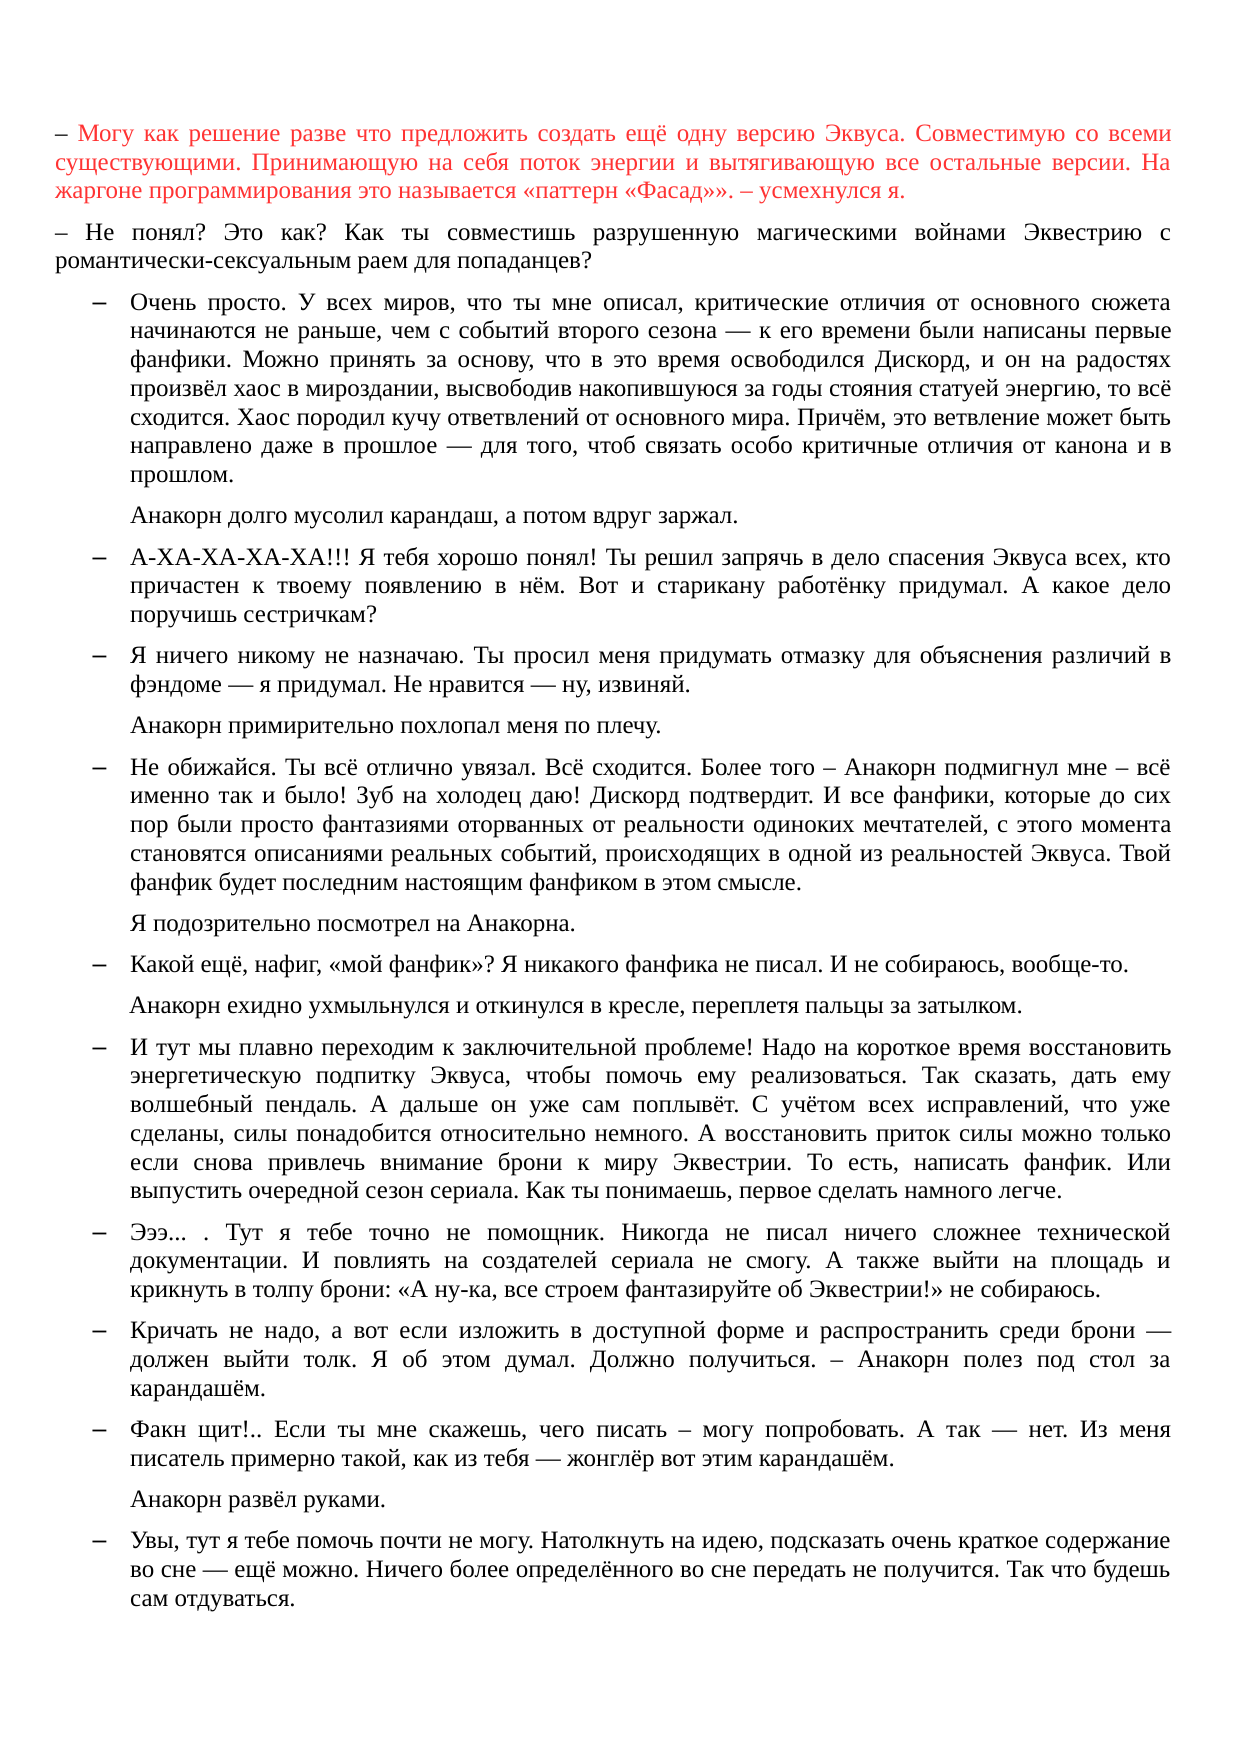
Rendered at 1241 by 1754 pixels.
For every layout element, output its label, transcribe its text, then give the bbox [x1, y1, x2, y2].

list Я подозрительно посмотрел на Анакорна. [92, 908, 1172, 937]
text – Могу как решение разве что предложить создать ещё одну версию Эквуса. Совместимую со всеми существующими. Принимающую на себя поток энергии и вытягивающую все остальные версии. На жаргоне программирования это называется «паттерн «Фасад»». – усмехнулся я. [55, 118, 1172, 204]
list Факн щит!.. Если ты мне скажешь, чего писать – могу попробовать. А так — нет. Из меня писатель примерно такой, как из тебя — жонглёр вот этим карандашём. [92, 1414, 1172, 1472]
list Какой ещё, нафиг, «мой фанфик»? Я никакого фанфика не писал. И не собираюсь, вообще-то. [92, 949, 1172, 978]
list Не обижайся. Ты всё отлично увязал. Всё сходится. Более того – Анакорн подмигнул мне – всё именно так и было! Зуб на холодец даю! Дискорд подтвердит. И все фанфики, которые до сих пор были просто фантазиями оторванных от реальности одиноких мечтателей, с этого момента становятся описаниями реальных событий, происходящих в одной из реальностей Эквуса. Твой фанфик будет последним настоящим фанфиком в этом смысле. [92, 752, 1172, 896]
list Очень просто. У всех миров, что ты мне описал, критические отличия от основного сюжета начинаются не раньше, чем с событий второго сезона — к его времени были написаны первые фанфики. Можно принять за основу, что в это время освободился Дискорд, и он на радостях произвёл хаос в мироздании, высвободив накопившуюся за годы стояния статуей энергию, то всё сходится. Хаос породил кучу ответвлений от основного мира. Причём, это ветвление может быть направлено даже в прошлое — для того, чтоб связать особо критичные отличия от канона и в прошлом. [92, 287, 1172, 488]
text Анакорн ехидно ухмыльнулся и откинулся в кресле, переплетя пальцы за затылком. [55, 991, 1172, 1019]
list Кричать не надо, а вот если изложить в доступной форме и распространить среди брони — должен выйти толк. Я об этом думал. Должно получиться. – Анакорн полез под стол за карандашём. [92, 1316, 1172, 1402]
list И тут мы плавно переходим к заключительной проблеме! Надо на короткое время восстановить энергетическую подпитку Эквуса, чтобы помочь ему реализоваться. Так сказать, дать ему волшебный пендаль. А дальше он уже сам поплывёт. С учётом всех исправлений, что уже сделаны, силы понадобится относительно немного. А восстановить приток силы можно только если снова привлечь внимание брони к миру Эквестрии. То есть, написать фанфик. Или выпустить очередной сезон сериала. Как ты понимаешь, первое сделать намного легче. [92, 1032, 1172, 1204]
text – Не понял? Это как? Как ты совместишь разрушенную магическими войнами Эквестрию с романтически-сексуальным раем для попаданцев? [55, 217, 1172, 274]
list Анакорн долго мусолил карандаш, а потом вдруг заржал. [92, 501, 1172, 529]
list А-ХА-ХА-ХА-ХА!!! Я тебя хорошо понял! Ты решил запрячь в дело спасения Эквуса всех, кто причастен к твоему появлению в нём. Вот и старикану работёнку придумал. А какое дело поручишь сестричкам? [92, 542, 1172, 628]
list Эээ... . Тут я тебе точно не помощник. Никогда не писал ничего сложнее технической документации. И повлиять на создателей сериала не смогу. А также выйти на площадь и крикнуть в толпу брони: «А ну-ка, все строем фантазируйте об Эквестрии!» не собираюсь. [92, 1217, 1172, 1303]
list Анакорн развёл руками. [92, 1484, 1172, 1513]
list Увы, тут я тебе помочь почти не могу. Натолкнуть на идею, подсказать очень краткое содержание во сне — ещё можно. Ничего более определённого во сне передать не получится. Так что будешь сам отдуваться. [92, 1526, 1172, 1612]
list Я ничего никому не назначаю. Ты просил меня придумать отмазку для объяснения различий в фэндоме — я придумал. Не нравится — ну, извиняй. [92, 641, 1172, 698]
list Анакорн примирительно похлопал меня по плечу. [92, 711, 1172, 739]
